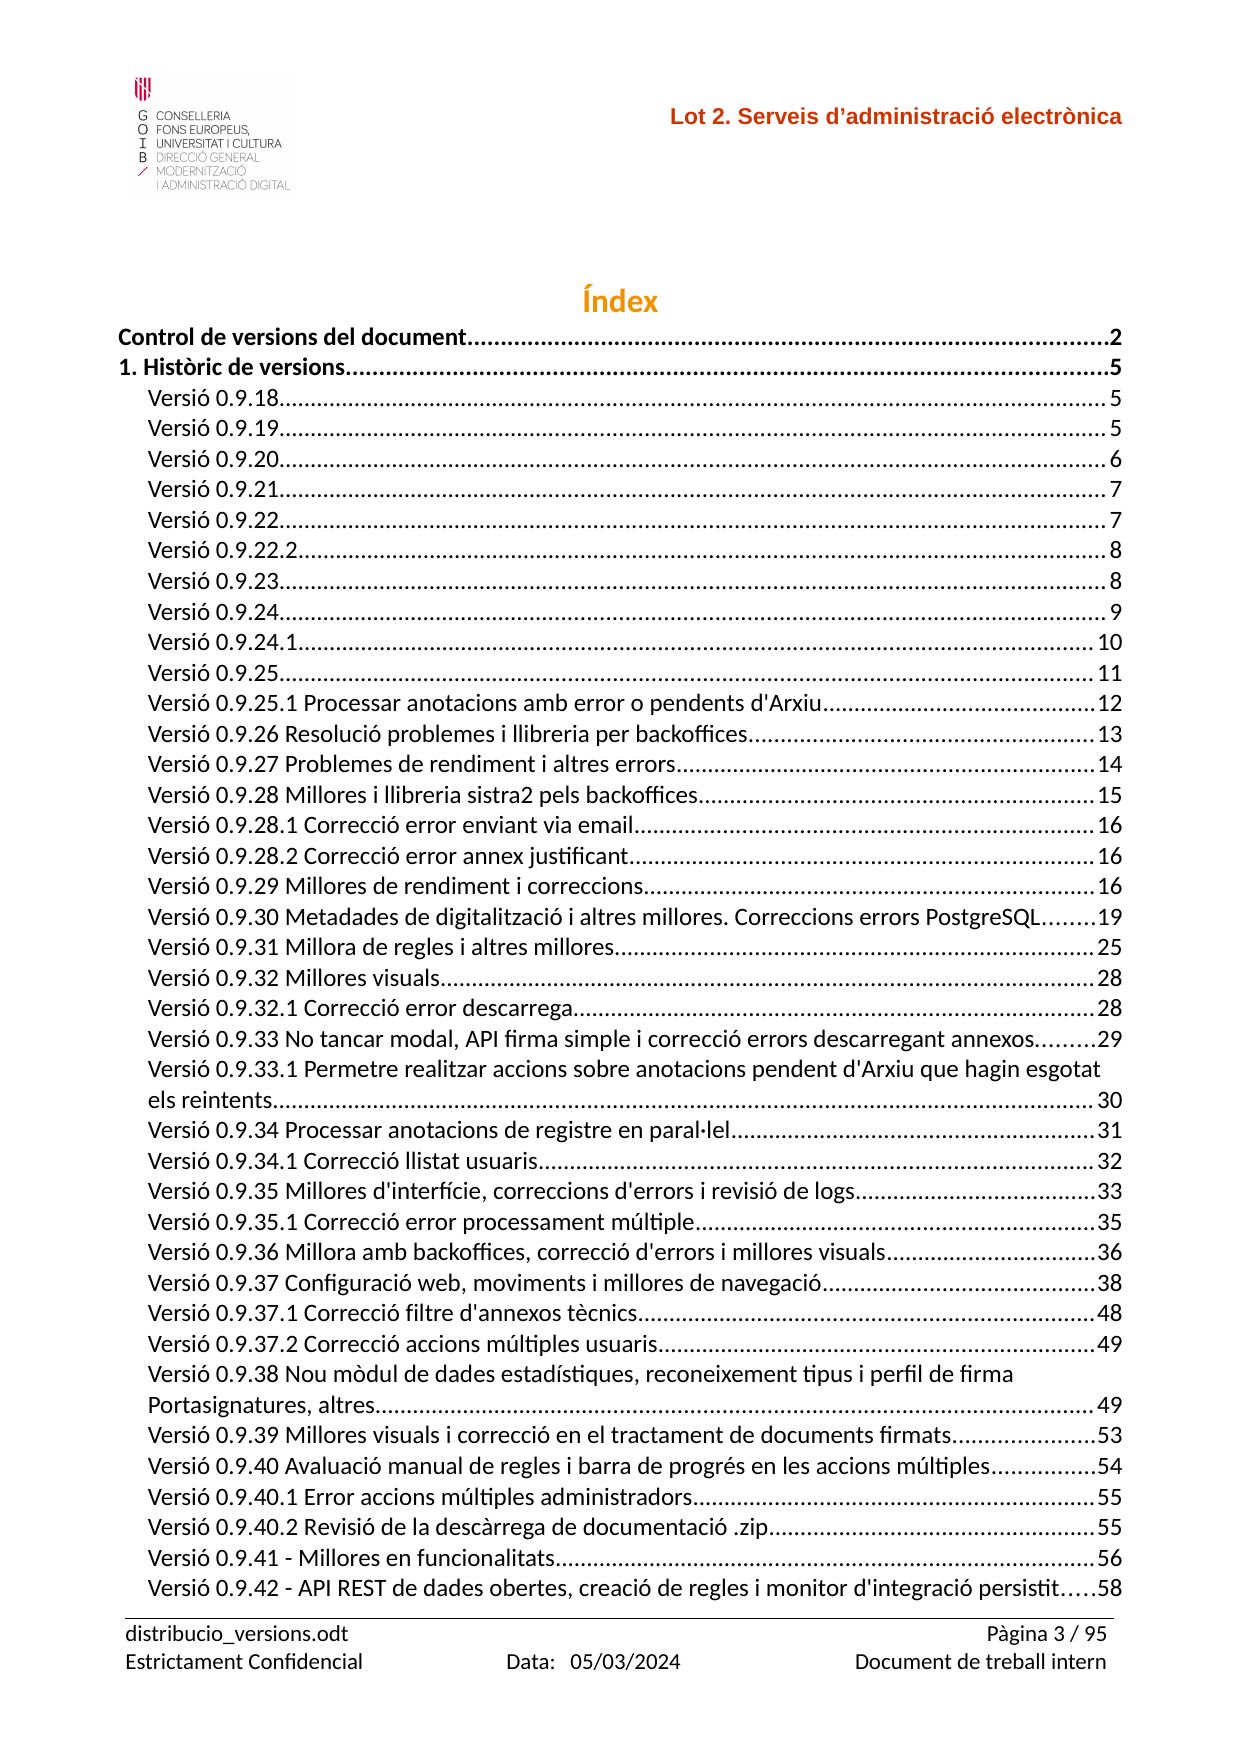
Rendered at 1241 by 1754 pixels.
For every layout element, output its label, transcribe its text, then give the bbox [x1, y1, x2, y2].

text Versió 0.9.28.1 Correcció error enviant via email 16 [148, 809, 1122, 840]
text Versió 0.9.29 Millores de rendiment i correccions 16 [148, 870, 1122, 901]
text Versió 0.9.35.1 Correcció error processament múltiple 35 [148, 1206, 1122, 1237]
text Versió 0.9.30 Metadades de digitalització i altres millores. Correccions errors PostgreSQL 19 [148, 901, 1122, 931]
text Versió 0.9.21 7 [148, 473, 1122, 504]
text Versió 0.9.26 Resolució problemes i llibreria per backoffices 13 [148, 718, 1122, 748]
text 1. Històric de versions 5 [118, 351, 1122, 382]
text Versió 0.9.24 9 [148, 596, 1122, 626]
text Versió 0.9.36 Millora amb backoffices, correcció d'errors i millores visuals 36 [148, 1237, 1122, 1267]
text Versió 0.9.34 Processar anotacions de registre en paral·lel 31 [148, 1114, 1122, 1145]
text Versió 0.9.37.1 Correcció filtre d'annexos tècnics 48 [148, 1298, 1122, 1328]
text Versió 0.9.18 5 [148, 382, 1122, 412]
text Versió 0.9.35 Millores d'interfície, correccions d'errors i revisió de logs 33 [148, 1176, 1122, 1206]
text Versió 0.9.28.2 Correcció error annex justificant 16 [148, 840, 1122, 870]
text Versió 0.9.40 Avaluació manual de regles i barra de progrés en les accions múltiples 54 [148, 1450, 1122, 1481]
text Versió 0.9.34.1 Correcció llistat usuaris 32 [148, 1145, 1122, 1176]
text Versió 0.9.33.1 Permetre realitzar accions sobre anotacions pendent d'Arxiu que hagin esgotat els reintents 30 [148, 1053, 1122, 1114]
text Versió 0.9.31 Millora de regles i altres millores. 25 [148, 931, 1122, 962]
text Versió 0.9.23 8 [148, 565, 1122, 596]
text Versió 0.9.24.1 10 [148, 626, 1122, 657]
text Control de versions del document 2 [118, 321, 1122, 351]
text Índex [118, 280, 1122, 321]
text Versió 0.9.20 6 [148, 443, 1122, 473]
text Versió 0.9.28 Millores i llibreria sistra2 pels backoffices 15 [148, 779, 1122, 809]
text Versió 0.9.40.1 Error accions múltiples administradors 55 [148, 1481, 1122, 1511]
text Versió 0.9.32.1 Correcció error descarrega 28 [148, 992, 1122, 1023]
text Versió 0.9.42 - API REST de dades obertes, creació de regles i monitor d'integració persistit 58 [148, 1572, 1122, 1603]
text Versió 0.9.40.2 Revisió de la descàrrega de documentació .zip 55 [148, 1511, 1122, 1542]
text Versió 0.9.22 7 [148, 504, 1122, 534]
text Versió 0.9.19 5 [148, 412, 1122, 443]
picture [126, 70, 299, 197]
text Versió 0.9.37 Configuració web, moviments i millores de navegació 38 [148, 1267, 1122, 1298]
text Versió 0.9.41 - Millores en funcionalitats 56 [148, 1542, 1122, 1572]
text Versió 0.9.25 11 [148, 657, 1122, 687]
text Versió 0.9.38 Nou mòdul de dades estadístiques, reconeixement tipus i perfil de firma Portasignatures, altres 49 [148, 1359, 1122, 1420]
text Versió 0.9.33 No tancar modal, API firma simple i correcció errors descarregant annexos 29 [148, 1023, 1122, 1053]
text Versió 0.9.32 Millores visuals. 28 [148, 962, 1122, 992]
text Versió 0.9.27 Problemes de rendiment i altres errors 14 [148, 748, 1122, 779]
text Versió 0.9.25.1 Processar anotacions amb error o pendents d'Arxiu 12 [148, 687, 1122, 718]
text Versió 0.9.39 Millores visuals i correcció en el tractament de documents firmats 53 [148, 1420, 1122, 1450]
text Versió 0.9.37.2 Correcció accions múltiples usuaris 49 [148, 1328, 1122, 1359]
text Versió 0.9.22.2 8 [148, 534, 1122, 565]
